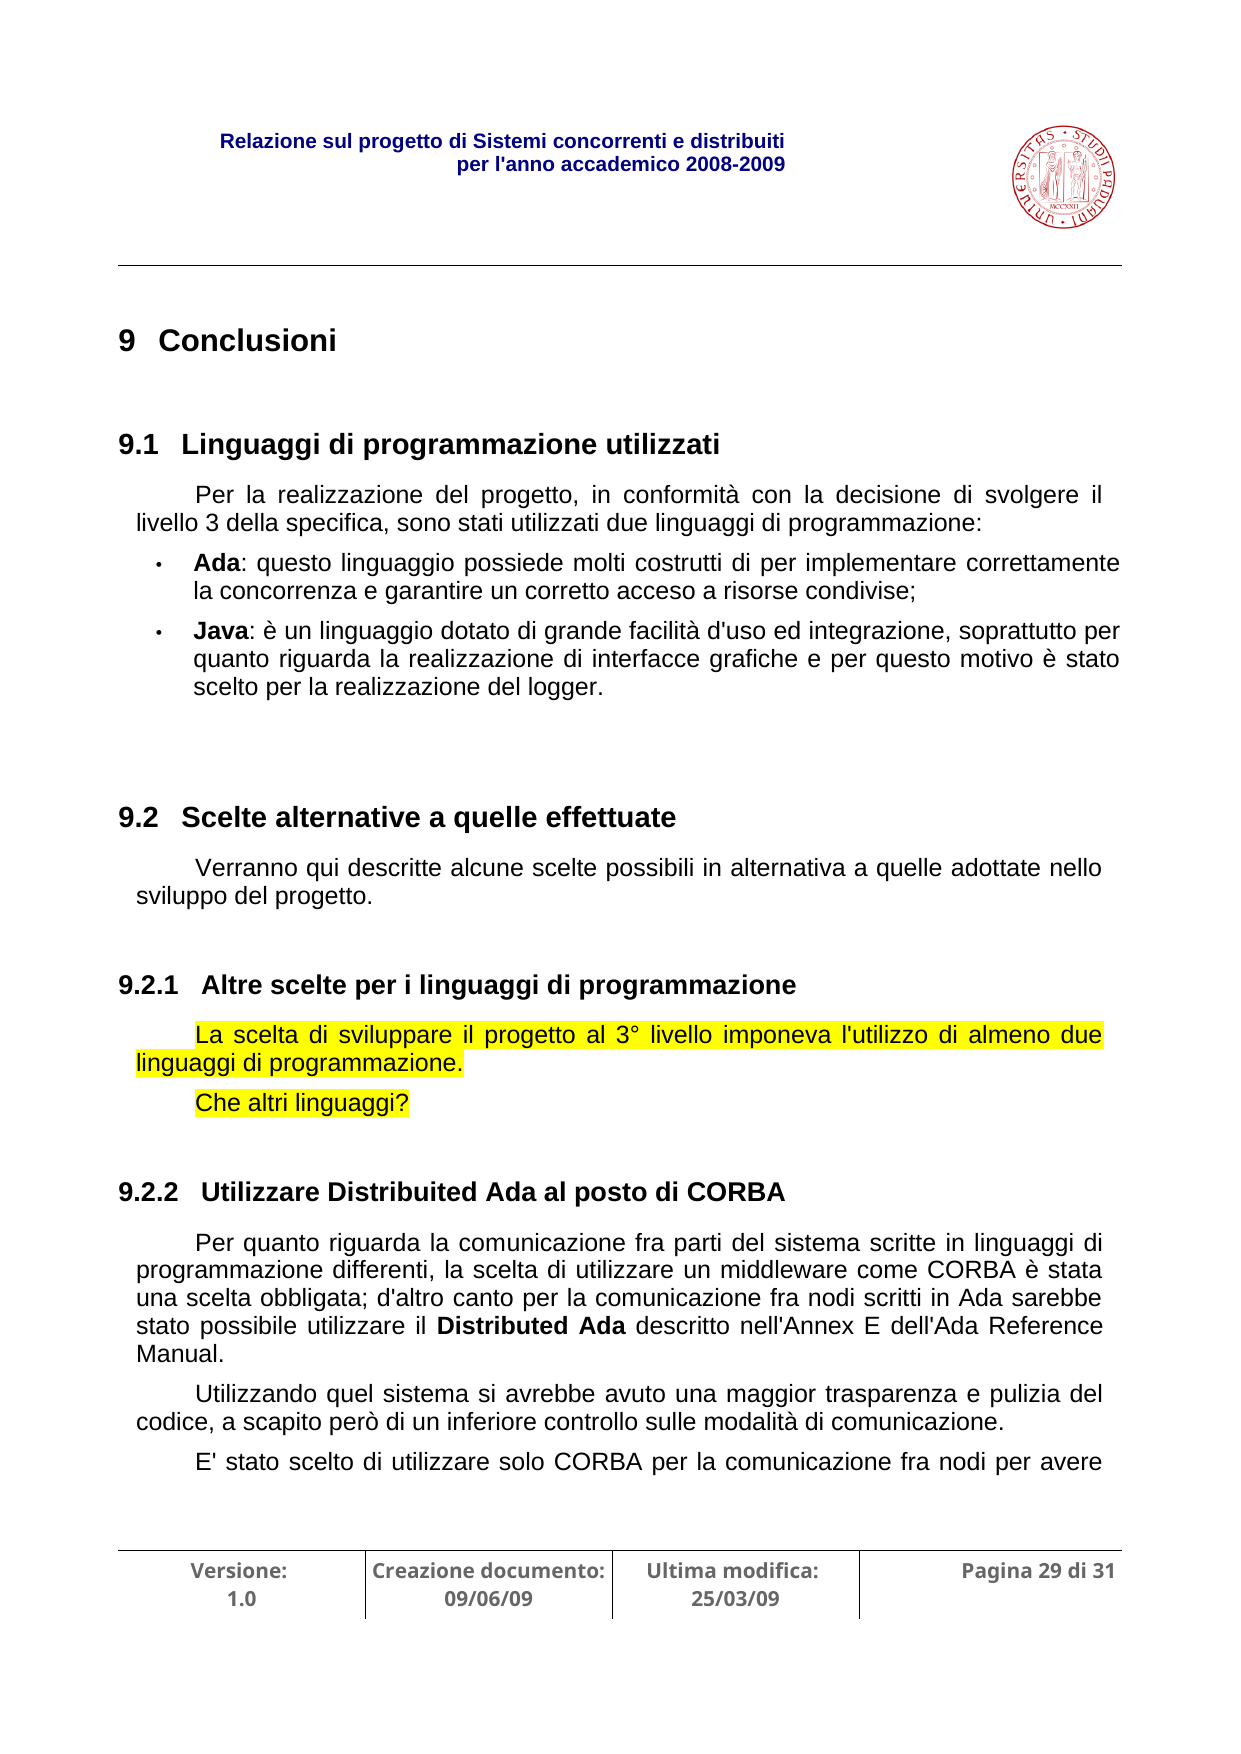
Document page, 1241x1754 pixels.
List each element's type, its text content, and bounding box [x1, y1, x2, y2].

subtitle Linguaggi di programmazione utilizzati [118, 428, 1122, 460]
subtitle Altre scelte per i linguaggi di programmazione [118, 970, 1122, 1001]
picture [1010, 123, 1117, 231]
text Verranno qui descritte alcune scelte possibili in alternativa a quelle adottate nello sviluppo del progetto. [136, 854, 1104, 910]
list Ada: questo linguaggio possiede molti costrutti di per implementare correttamente la concorrenza e garantire un corretto acceso a risorse condivise; [156, 549, 1122, 604]
text Per quanto riguarda la comunicazione fra parti del sistema scritte in linguaggi di programmazione differenti, la scelta di utilizzare un middleware come CORBA è stata una scelta obbligata; d'altro canto per la comunicazione fra nodi scritti in Ada sarebbe stato possibile utilizzare il Distributed Ada descritto nell'Annex E dell'Ada Reference Manual. [136, 1228, 1104, 1368]
text La scelta di sviluppare il progetto al 3° livello imponeva l'utilizzo di almeno due linguaggi di programmazione. [136, 1021, 1104, 1077]
subtitle Scelte alternative a quelle effettuate [118, 801, 1122, 833]
text Utilizzando quel sistema si avrebbe avuto una maggior trasparenza e pulizia del codice, a scapito però di un inferiore controllo sulle modalità di comunicazione. [136, 1380, 1104, 1436]
text Che altri linguaggi? [136, 1089, 1104, 1117]
subtitle Conclusioni [118, 323, 1122, 358]
text E' stato scelto di utilizzare solo CORBA per la comunicazione fra nodi per avere [136, 1448, 1104, 1476]
subtitle Utilizzare Distribuited Ada al posto di CORBA [118, 1177, 1122, 1208]
text Per la realizzazione del progetto, in conformità con la decisione di svolgere il livello 3 della specifica, sono stati utilizzati due linguaggi di programmazione: [136, 481, 1104, 537]
list Java: è un linguaggio dotato di grande facilità d'uso ed integrazione, soprattutto per quanto riguarda la realizzazione di interfacce grafiche e per questo motivo è stato scelto per la realizzazione del logger. [156, 616, 1122, 700]
